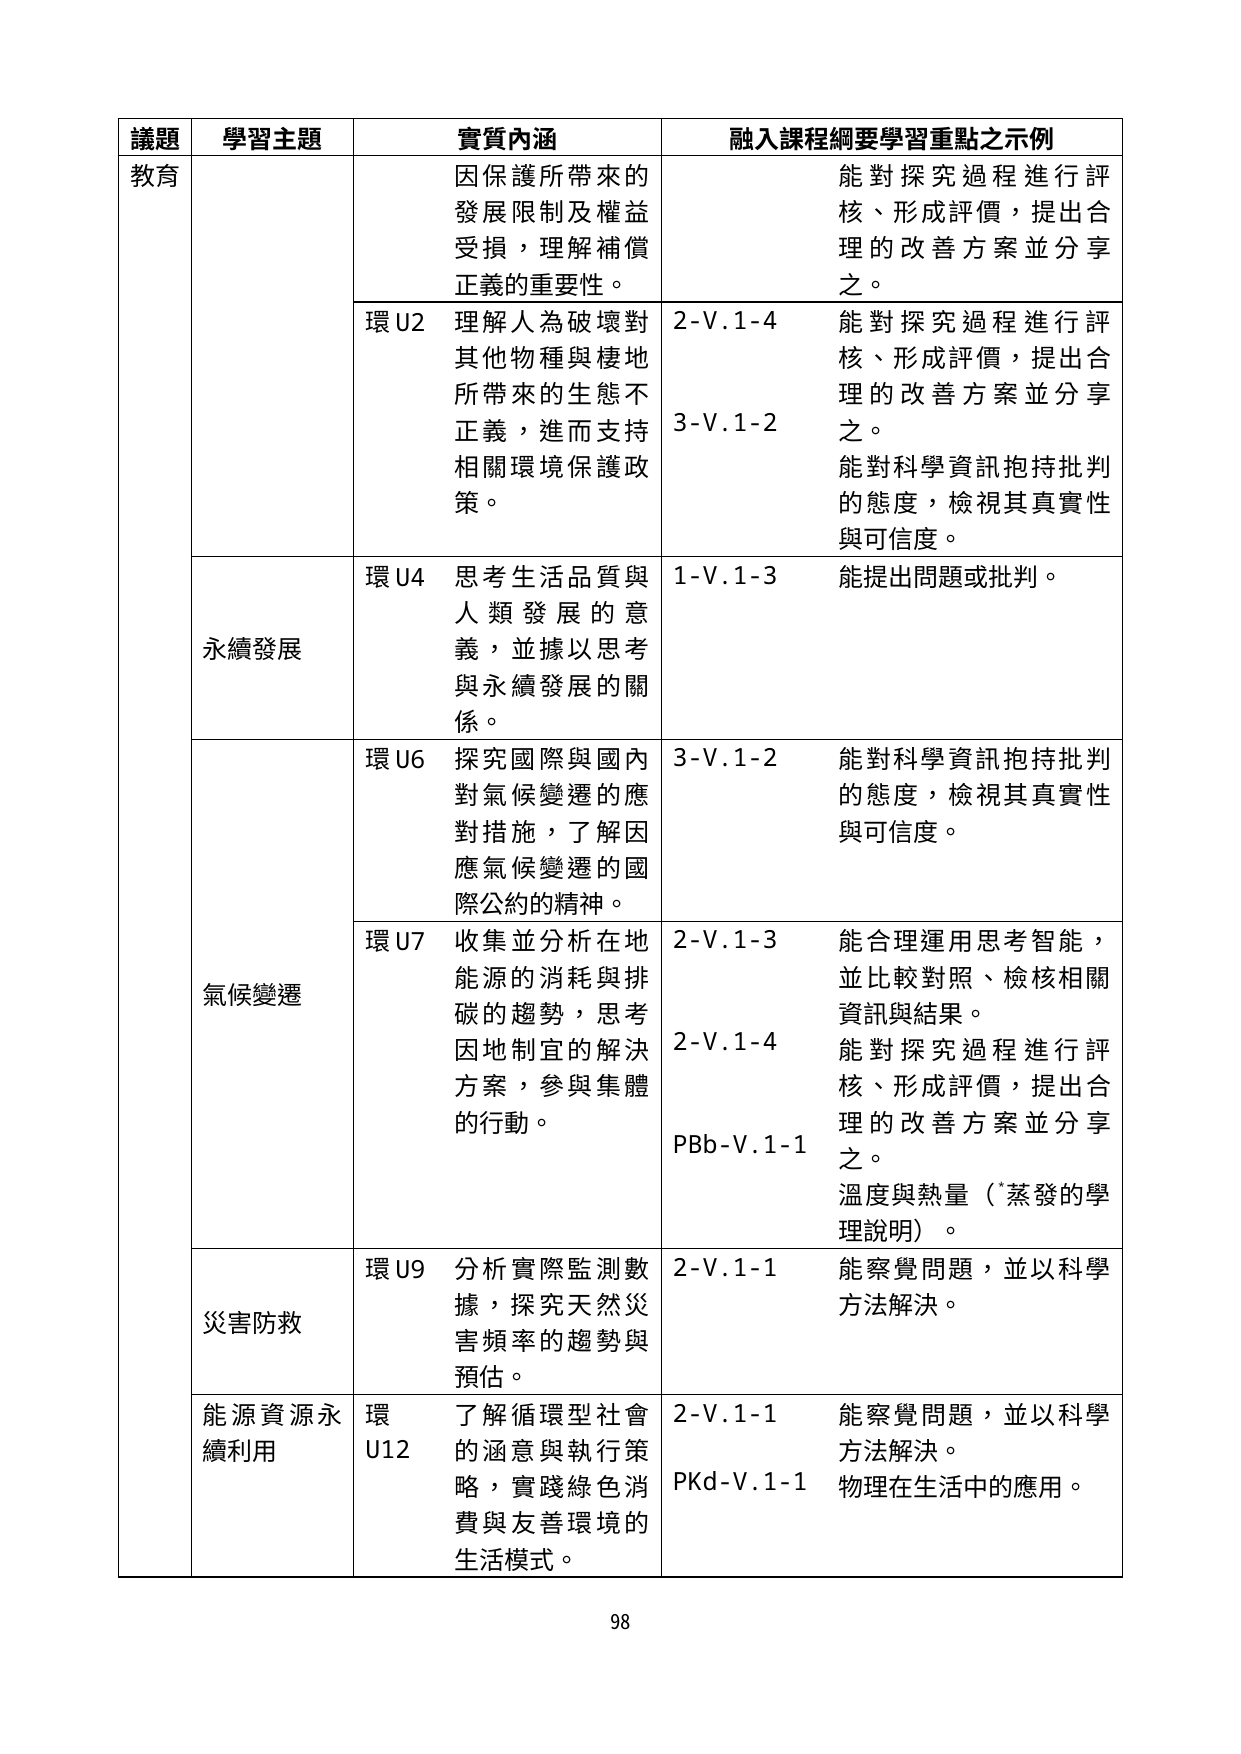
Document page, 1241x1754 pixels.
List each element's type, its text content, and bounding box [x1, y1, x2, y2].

table_cell 災害防救 [192, 1249, 353, 1394]
table_cell 2-V.1-4 3-V.1-2 [662, 303, 827, 556]
table_cell 思考生活品質與人類發展的意義，並據以思考與永續發展的關係。 [443, 557, 661, 738]
table_cell [354, 156, 443, 301]
table_cell [192, 156, 353, 556]
table_cell 能察覺問題，並以科學方法解決。 物理在生活中的應用。 [827, 1395, 1122, 1576]
table_cell 環U7 [354, 922, 443, 1248]
table_cell 教育 [119, 156, 191, 1576]
table_cell 環U12 [354, 1395, 443, 1576]
table_header 融入課程綱要學習重點之示例 [662, 119, 1122, 155]
table_cell 了解循環型社會的涵意與執行策略，實踐綠色消費與友善環境的生活模式。 [443, 1395, 661, 1576]
table_cell 3-V.1-2 [662, 740, 827, 921]
table_cell 2-V.1-1 PKd-V.1-1 [662, 1395, 827, 1576]
table_cell 能對探究過程進行評核、形成評價，提出合理的改善方案並分享之。 [827, 156, 1122, 301]
table_cell 能察覺問題，並以科學方法解決。 [827, 1249, 1122, 1394]
table_cell 氣候變遷 [192, 740, 353, 1248]
table_cell 能提出問題或批判。 [827, 557, 1122, 738]
table_cell 理解人為破壞對其他物種與棲地所帶來的生態不正義，進而支持相關環境保護政策。 [443, 303, 661, 556]
table_cell 收集並分析在地能源的消耗與排碳的趨勢，思考因地制宜的解決方案，參與集體的行動。 [443, 922, 661, 1248]
table_cell 1-V.1-3 [662, 557, 827, 738]
table_cell 分析實際監測數據，探究天然災害頻率的趨勢與預估。 [443, 1249, 661, 1394]
table_cell 探究國際與國內對氣候變遷的應對措施，了解因應氣候變遷的國際公約的精神。 [443, 740, 661, 921]
table_cell 能源資源永續利用 [192, 1395, 353, 1576]
table_cell 環U2 [354, 303, 443, 556]
table_cell 能對科學資訊抱持批判的態度，檢視其真實性與可信度。 [827, 740, 1122, 921]
table_cell 能對探究過程進行評核、形成評價，提出合理的改善方案並分享之。 能對科學資訊抱持批判的態度，檢視其真實性與可信度。 [827, 303, 1122, 556]
table_header 議題 [119, 119, 191, 155]
table_cell 永續發展 [192, 557, 353, 738]
table_header 學習主題 [192, 119, 353, 155]
table_cell 環U6 [354, 740, 443, 921]
table_cell 能合理運用思考智能，並比較對照、檢核相關資訊與結果。 能對探究過程進行評核、形成評價，提出合理的改善方案並分享之。 溫度與熱量（*蒸發的學理說明）。 [827, 922, 1122, 1248]
table_cell 2-V.1-3 2-V.1-4 PBb-V.1-1 [662, 922, 827, 1248]
table_cell 因保護所帶來的發展限制及權益受損，理解補償正義的重要性。 [443, 156, 661, 301]
table_cell 環U9 [354, 1249, 443, 1394]
table_cell [662, 156, 827, 301]
table_header 實質內涵 [354, 119, 661, 155]
table_cell 環U4 [354, 557, 443, 738]
table_cell 2-V.1-1 [662, 1249, 827, 1394]
